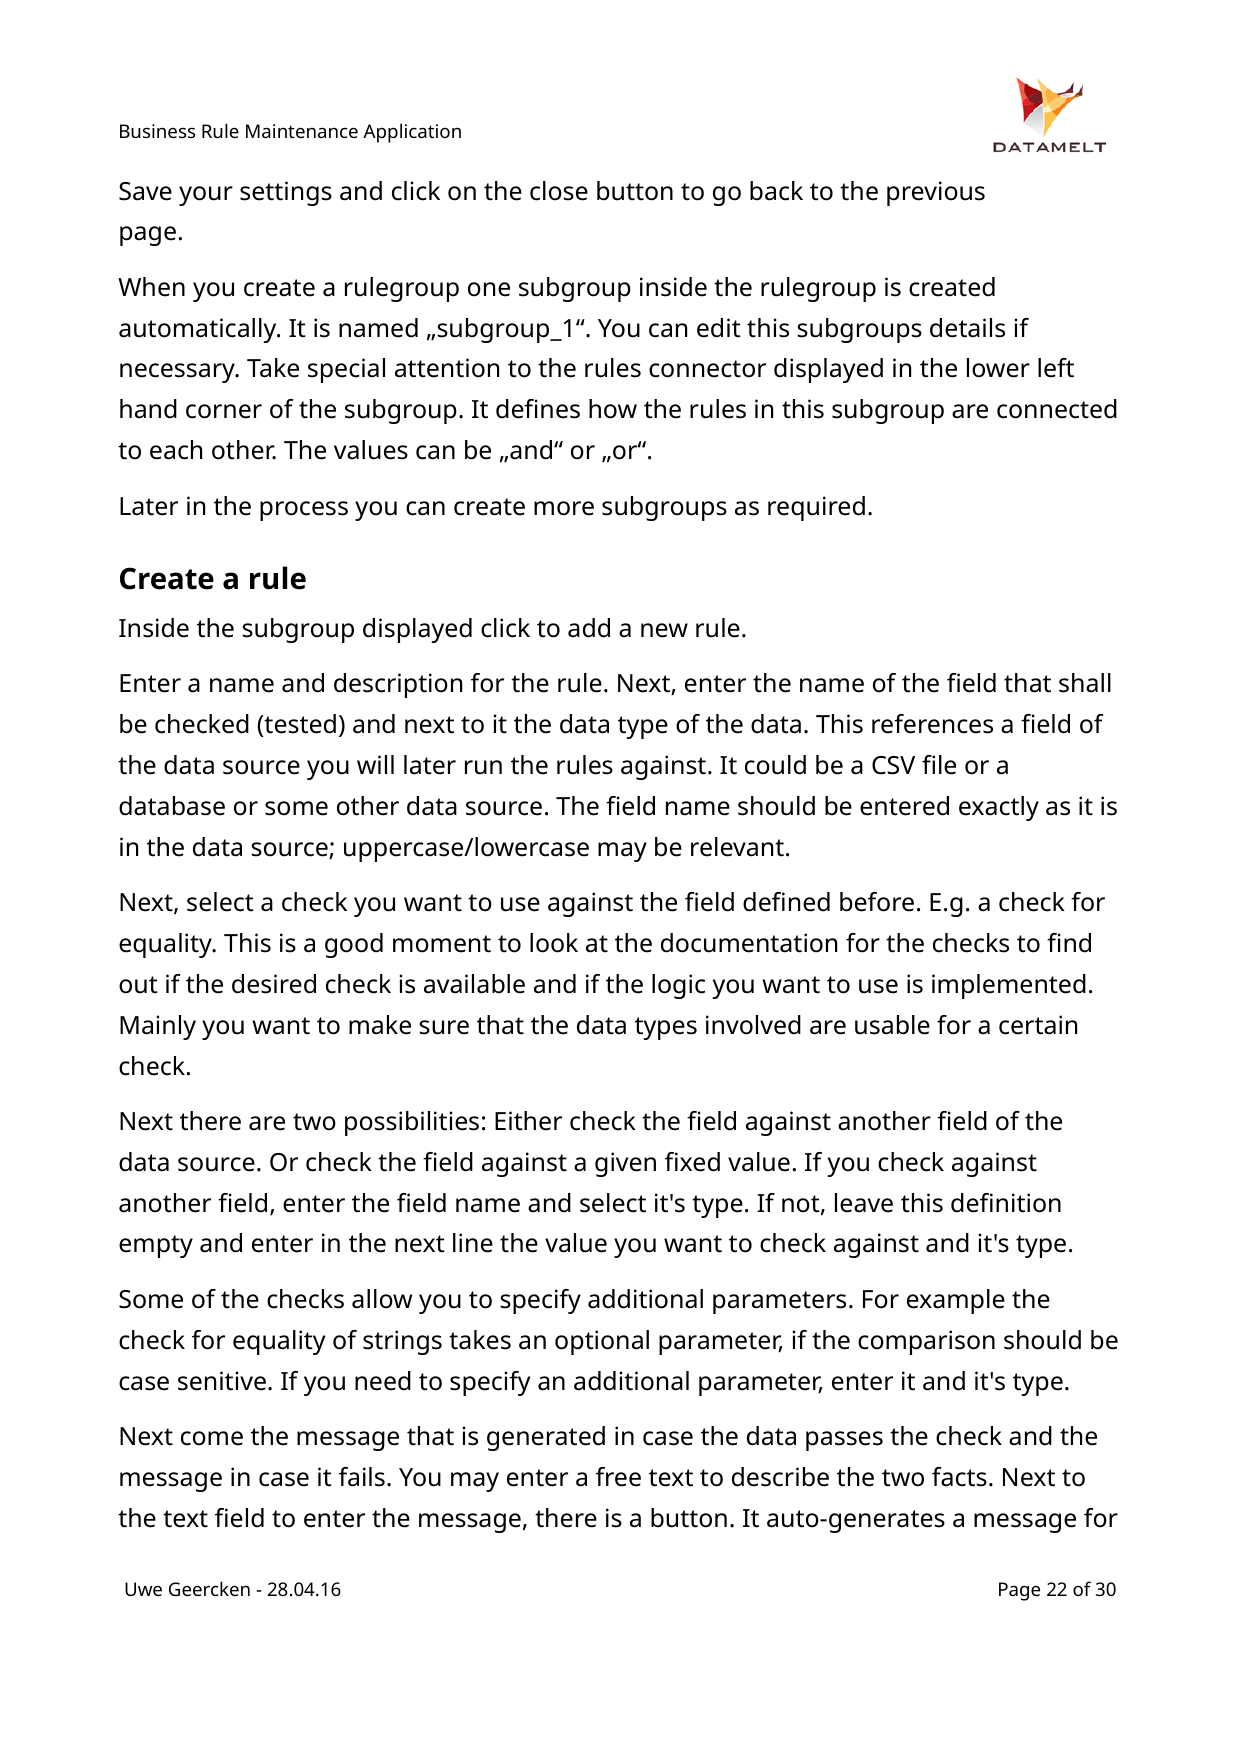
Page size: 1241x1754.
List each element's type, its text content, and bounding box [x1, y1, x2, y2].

text Next come the message that is generated in case the data passes the check and the message in case it fails. You may enter a free text to describe the two facts. Next to the text field to enter the message, there is a button. It auto-generates a message for [118, 1419, 1122, 1534]
text Inside the subgroup displayed click to add a new rule. [118, 611, 1122, 645]
text Enter a name and description for the rule. Next, enter the name of the field that shall be checked (tested) and next to it the data type of the data. This references a field of the data source you will later run the rules against. It could be a CSV file or a database or some other data source. The field name should be entered exactly as it is in the data source; uppercase/lowercase may be relevant. [118, 666, 1122, 863]
text Next there are two possibilities: Either check the field against another field of the data source. Or check the field against a given fixed value. If you check against another field, enter the field name and select it's type. If not, leave this definition empty and enter in the next line the value you want to check against and it's type. [118, 1104, 1122, 1260]
text Later in the process you can create more subgroups as required. [118, 488, 1122, 522]
picture [992, 69, 1107, 160]
text Save your settings and click on the close button to go back to the previous page. [118, 173, 1122, 248]
subtitle Create a rule [118, 558, 1122, 598]
text Some of the checks allow you to specify additional parameters. For example the check for equality of strings takes an optional parameter, if the comparison should be case senitive. If you need to specify an additional parameter, enter it and it's type. [118, 1282, 1122, 1397]
text Next, select a check you want to use against the field defined before. E.g. a check for equality. This is a good moment to look at the documentation for the checks to find out if the desired check is available and if the logic you want to use is implemented. Mainly you want to make sure that the data types involved are usable for a certain check. [118, 885, 1122, 1082]
text When you create a rulegroup one subgroup inside the rulegroup is created automatically. It is named „subgroup_1“. You can edit this subgroups details if necessary. Take special attention to the rules connector displayed in the lower left hand corner of the subgroup. It defines how the rules in this subgroup are connected to each other. The values can be „and“ or „or“. [118, 269, 1122, 467]
